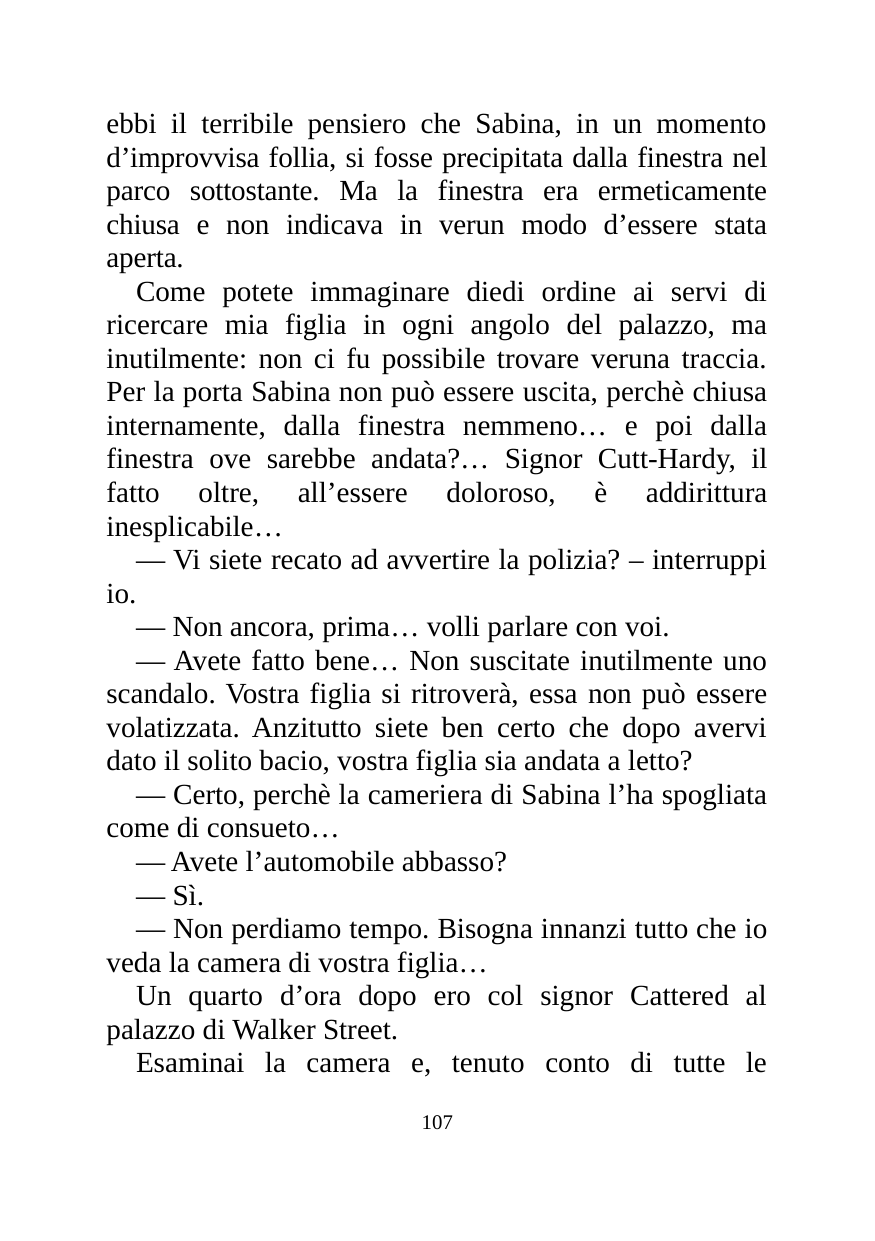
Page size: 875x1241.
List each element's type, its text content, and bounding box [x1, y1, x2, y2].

text — Non perdiamo tempo. Bisogna innanzi tutto che io veda la camera di vostra figlia… [106, 911, 768, 978]
text — Avete fatto bene… Non suscitate inutilmente uno scandalo. Vostra figlia si ritroverà, essa non può essere volatizzata. Anzitutto siete ben certo che dopo avervi dato il solito bacio, vostra figlia sia andata a letto? [106, 643, 768, 777]
text ebbi il terribile pensiero che Sabina, in un momento d’improvvisa follia, si fosse precipitata dalla finestra nel parco sottostante. Ma la finestra era ermeticamente chiusa e non indicava in verun modo d’essere stata aperta. [106, 106, 768, 274]
text — Vi siete recato ad avvertire la polizia? – interruppi io. [106, 542, 768, 609]
text — Certo, perchè la cameriera di Sabina l’ha spogliata come di consueto… [106, 777, 768, 844]
text — Avete l’automobile abbasso? [106, 844, 768, 878]
text Esaminai la camera e, tenuto conto di tutte le [106, 1045, 768, 1079]
text — Non ancora, prima… volli parlare con voi. [106, 609, 768, 643]
text Come potete immaginare diedi ordine ai servi di ricercare mia figlia in ogni angolo del palazzo, ma inutilmente: non ci fu possibile trovare veruna traccia. Per la porta Sabina non può essere uscita, perchè chiusa internamente, dalla finestra nemmeno… e poi dalla finestra ove sarebbe andata?… Signor Cutt-Hardy, il fatto oltre, all’essere doloroso, è addirittura inesplicabile… [106, 274, 768, 542]
text Un quarto d’ora dopo ero col signor Cattered al palazzo di Walker Street. [106, 978, 768, 1045]
text — Sì. [106, 878, 768, 911]
